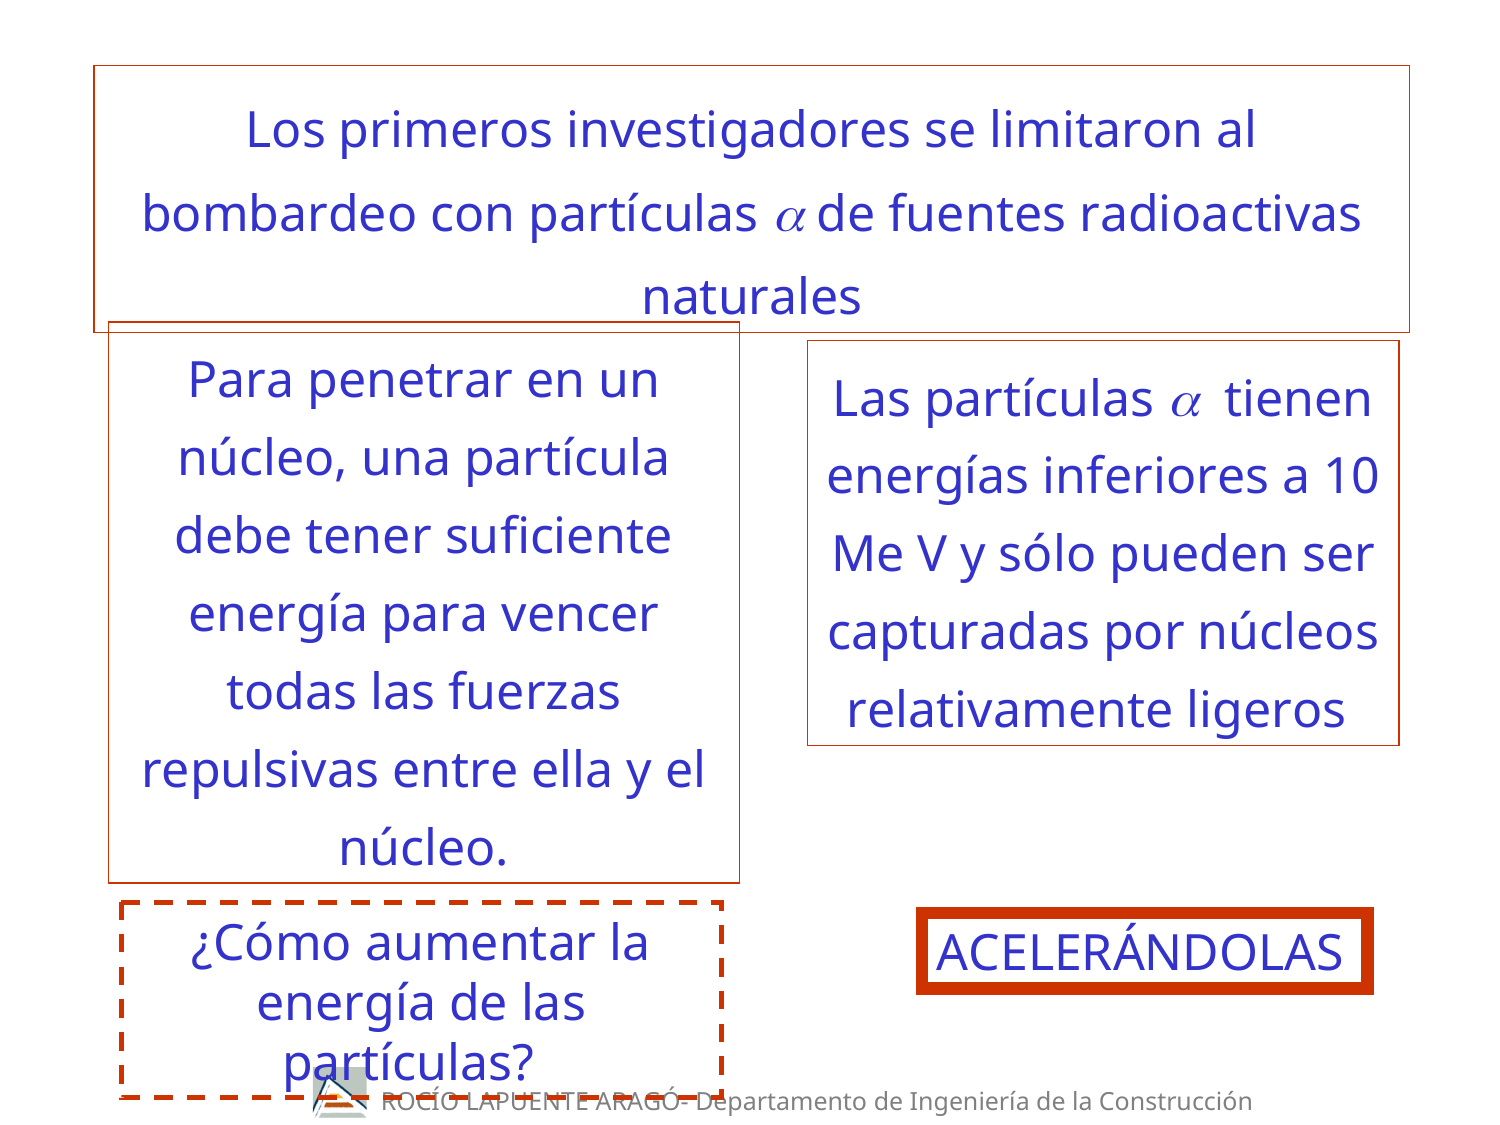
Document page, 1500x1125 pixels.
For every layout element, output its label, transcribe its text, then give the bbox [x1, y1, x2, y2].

text_box Para penetrar en un núcleo, una partícula debe tener suficiente energía para vencer todas las fuerzas repulsivas entre ella y el núcleo. [108, 322, 740, 884]
text_box Los primeros investigadores se limitaron al bombardeo con partículas  de fuentes radioactivas naturales [94, 65, 1410, 333]
text_box ACELERÁNDOLAS [922, 913, 1368, 989]
text_box ¿Cómo aumentar la energía de las partículas? [121, 902, 722, 1098]
text_box Las partículas tienen energías inferiores a 10 Me V y sólo pueden ser capturadas por núcleos relativamente ligeros [807, 340, 1400, 746]
